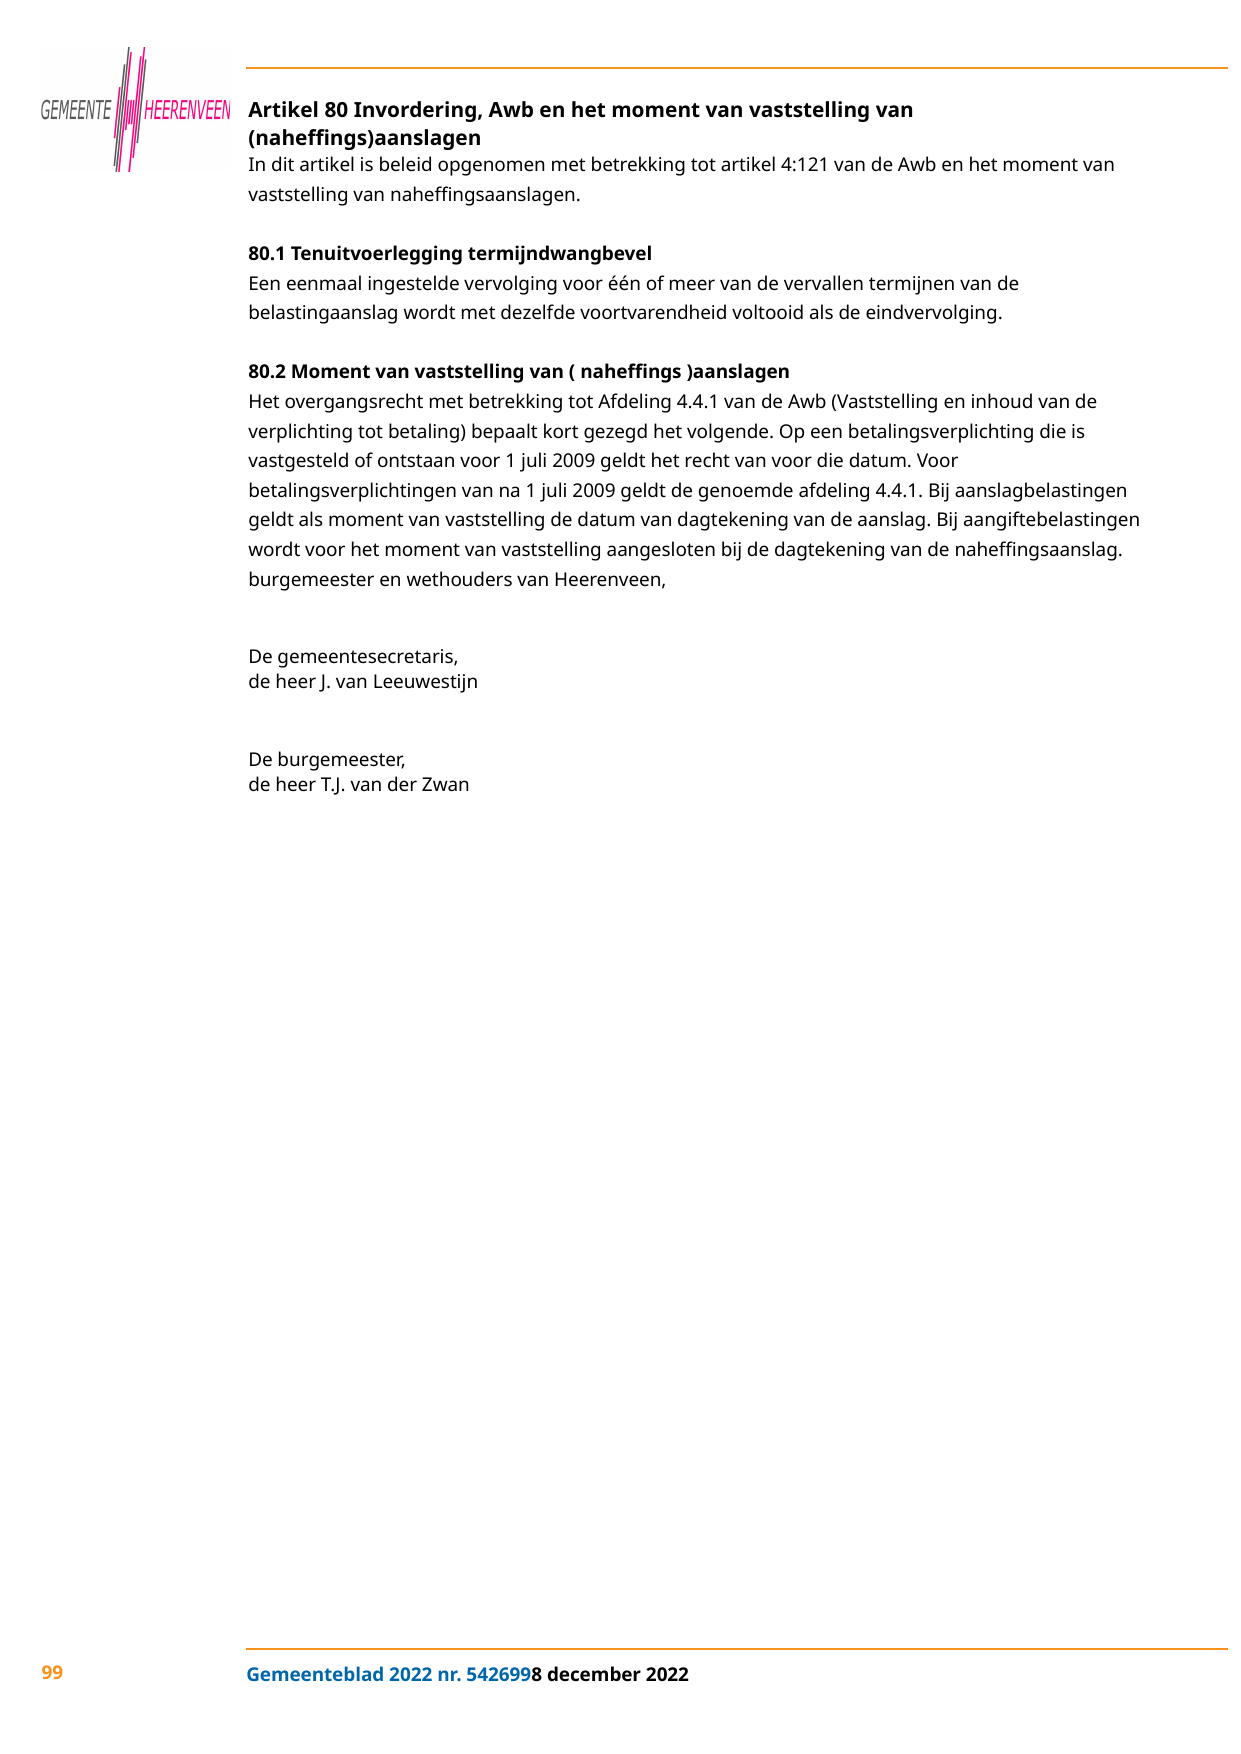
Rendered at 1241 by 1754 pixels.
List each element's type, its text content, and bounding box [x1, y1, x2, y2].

text In dit artikel is beleid opgenomen met betrekking tot artikel 4:121 van de Awb en het moment van vaststelling van naheffingsaanslagen. [248, 152, 1152, 207]
picture [41, 47, 231, 172]
text De burgemeester, [248, 746, 1152, 772]
text de heer T.J. van der Zwan [248, 772, 1152, 797]
text Het overgangsrecht met betrekking tot Afdeling 4.4.1 van de Awb (Vaststelling en inhoud van de verplichting tot betaling) bepaalt kort gezegd het volgende. Op een betalingsverplichting die is vastgesteld of ontstaan voor 1 juli 2009 geldt het recht van voor die datum. Voor betalingsverplichtingen van na 1 juli 2009 geldt de genoemde afdeling 4.4.1. Bij aanslagbelastingen geldt als moment van vaststelling de datum van dagtekening van de aanslag. Bij aangiftebelastingen wordt voor het moment van vaststelling aangesloten bij de dagtekening van de naheffingsaanslag. [248, 388, 1152, 562]
text de heer J. van Leeuwestijn [248, 669, 1152, 694]
text Artikel 80 Invordering, Awb en het moment van vaststelling van (naheffings)aanslagen [248, 95, 1152, 152]
text Een eenmaal ingestelde vervolging voor één of meer van de vervallen termijnen van de belastingaanslag wordt met dezelfde voortvarendheid voltooid als de eindvervolging. [248, 270, 1152, 325]
text 80.2 Moment van vaststelling van ( naheffings )aanslagen [248, 359, 1152, 384]
text 80.1 Tenuitvoerlegging termijndwangbevel [248, 240, 1152, 266]
text De gemeentesecretaris, [248, 643, 1152, 669]
text burgemeester en wethouders van Heerenveen, [248, 566, 1152, 592]
